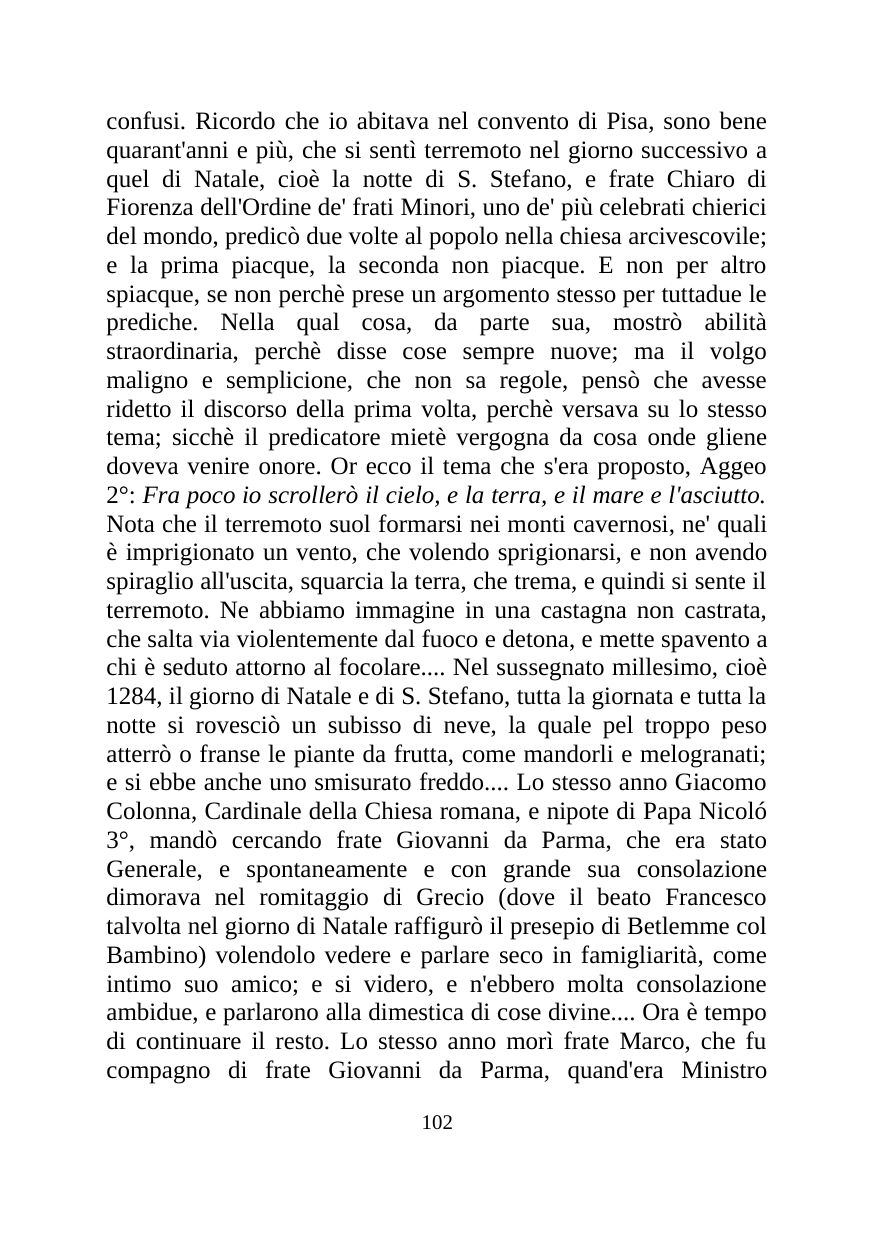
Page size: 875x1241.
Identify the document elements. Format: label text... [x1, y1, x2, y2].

text confusi. Ricordo che io abitava nel convento di Pisa, sono bene quarant'anni e più, che si sentì terremoto nel giorno successivo a quel di Natale, cioè la notte di S. Stefano, e frate Chiaro di Fiorenza dell'Ordine de' frati Minori, uno de' più celebrati chierici del mondo, predicò due volte al popolo nella chiesa arcivescovile; e la prima piacque, la seconda non piacque. E non per altro spiacque, se non perchè prese un argomento stesso per tuttadue le prediche. Nella qual cosa, da parte sua, mostrò abilità straordinaria, perchè disse cose sempre nuove; ma il volgo maligno e semplicione, che non sa regole, pensò che avesse ridetto il discorso della prima volta, perchè versava su lo stesso tema; sicchè il predicatore mietè vergogna da cosa onde gliene doveva venire onore. Or ecco il tema che s'era proposto, Aggeo 2°: Fra poco io scrollerò il cielo, e la terra, e il mare e l'asciutto. Nota che il terremoto suol formarsi nei monti cavernosi, ne' quali è imprigionato un vento, che volendo sprigionarsi, e non avendo spiraglio all'uscita, squarcia la terra, che trema, e quindi si sente il terremoto. Ne abbiamo immagine in una castagna non castrata, che salta via violentemente dal fuoco e detona, e mette spavento a chi è seduto attorno al focolare.... Nel sussegnato millesimo, cioè 1284, il giorno di Natale e di S. Stefano, tutta la giornata e tutta la notte si rovesciò un subisso di neve, la quale pel troppo peso atterrò o franse le piante da frutta, come mandorli e melogranati; e si ebbe anche uno smisurato freddo.... Lo stesso anno Giacomo Colonna, Cardinale della Chiesa romana, e nipote di Papa Nicoló 3°, mandò cercando frate Giovanni da Parma, che era stato Generale, e spontaneamente e con grande sua consolazione dimorava nel romitaggio di Grecio (dove il beato Francesco talvolta nel giorno di Natale raffigurò il presepio di Betlemme col Bambino) volendolo vedere e parlare seco in famigliarità, come intimo suo amico; e si videro, e n'ebbero molta consolazione ambidue, e parlarono alla dimestica di cose divine.... Ora è tempo di continuare il resto. Lo stesso anno morì frate Marco, che fu compagno di frate Giovanni da Parma, quand'era Ministro [106, 106, 768, 1084]
